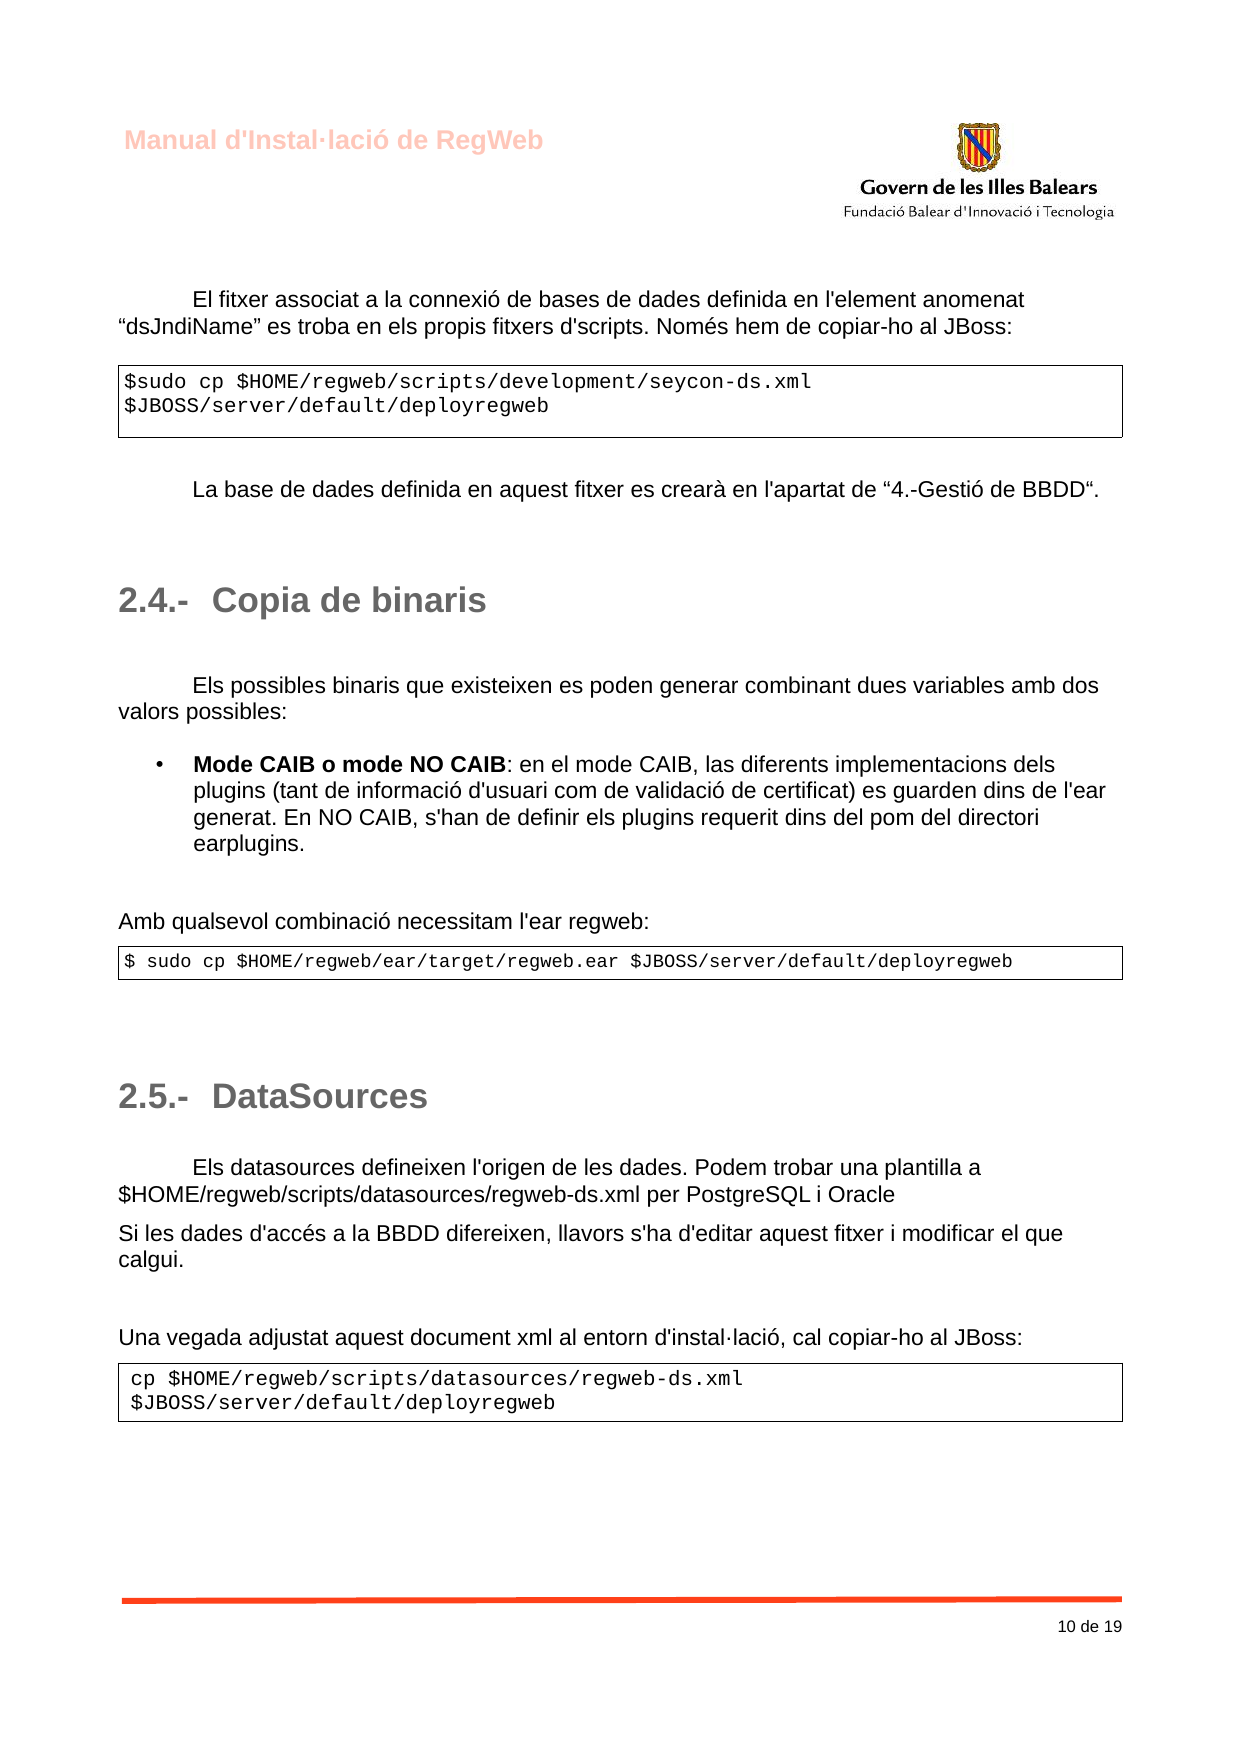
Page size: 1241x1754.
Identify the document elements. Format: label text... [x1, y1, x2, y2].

table_header $sudo cp $HOME/regweb/scripts/development/seycon-ds.xml $JBOSS/server/default/deployregweb [119, 366, 1122, 437]
list Mode CAIB o mode NO CAIB: en el mode CAIB, las diferents implementacions dels plugins (tant de informació d'usuari com de validació de certificat) es guarden dins de l'ear generat. En NO CAIB, s'han de definir els plugins requerit dins del pom del directori earplugins. [156, 751, 1122, 856]
text Una vegada adjustat aquest document xml al entorn d'instal·lació, cal copiar-ho al JBoss: [118, 1324, 1122, 1350]
text El fitxer associat a la connexió de bases de dades definida en l'element anomenat “dsJndiName” es troba en els propis fitxers d'scripts. Només hem de copiar-ho al JBoss: [118, 286, 1122, 339]
table_header cp $HOME/regweb/scripts/datasources/regweb-ds.xml $JBOSS/server/default/deployregweb [119, 1364, 1122, 1421]
subtitle Copia de binaris [118, 580, 1122, 620]
text Si les dades d'accés a la BBDD difereixen, llavors s'ha d'editar aquest fitxer i modificar el que calgui. [118, 1219, 1122, 1272]
text Els possibles binaris que existeixen es poden generar combinant dues variables amb dos valors possibles: [118, 672, 1122, 724]
subtitle DataSources [118, 1075, 1122, 1116]
text La base de dades definida en aquest fitxer es crearà en l'apartat de “4.-Gestió de BBDD“. [118, 476, 1122, 502]
picture [840, 123, 1117, 220]
text Els datasources defineixen l'origen de les dades. Podem trobar una plantilla a $HOME/regweb/scripts/datasources/regweb-ds.xml per PostgreSQL i Oracle [118, 1154, 1122, 1207]
text Amb qualsevol combinació necessitam l'ear regweb: [118, 908, 1122, 934]
table_header $ sudo cp $HOME/regweb/ear/target/regweb.ear $JBOSS/server/default/deployregweb [119, 947, 1122, 979]
